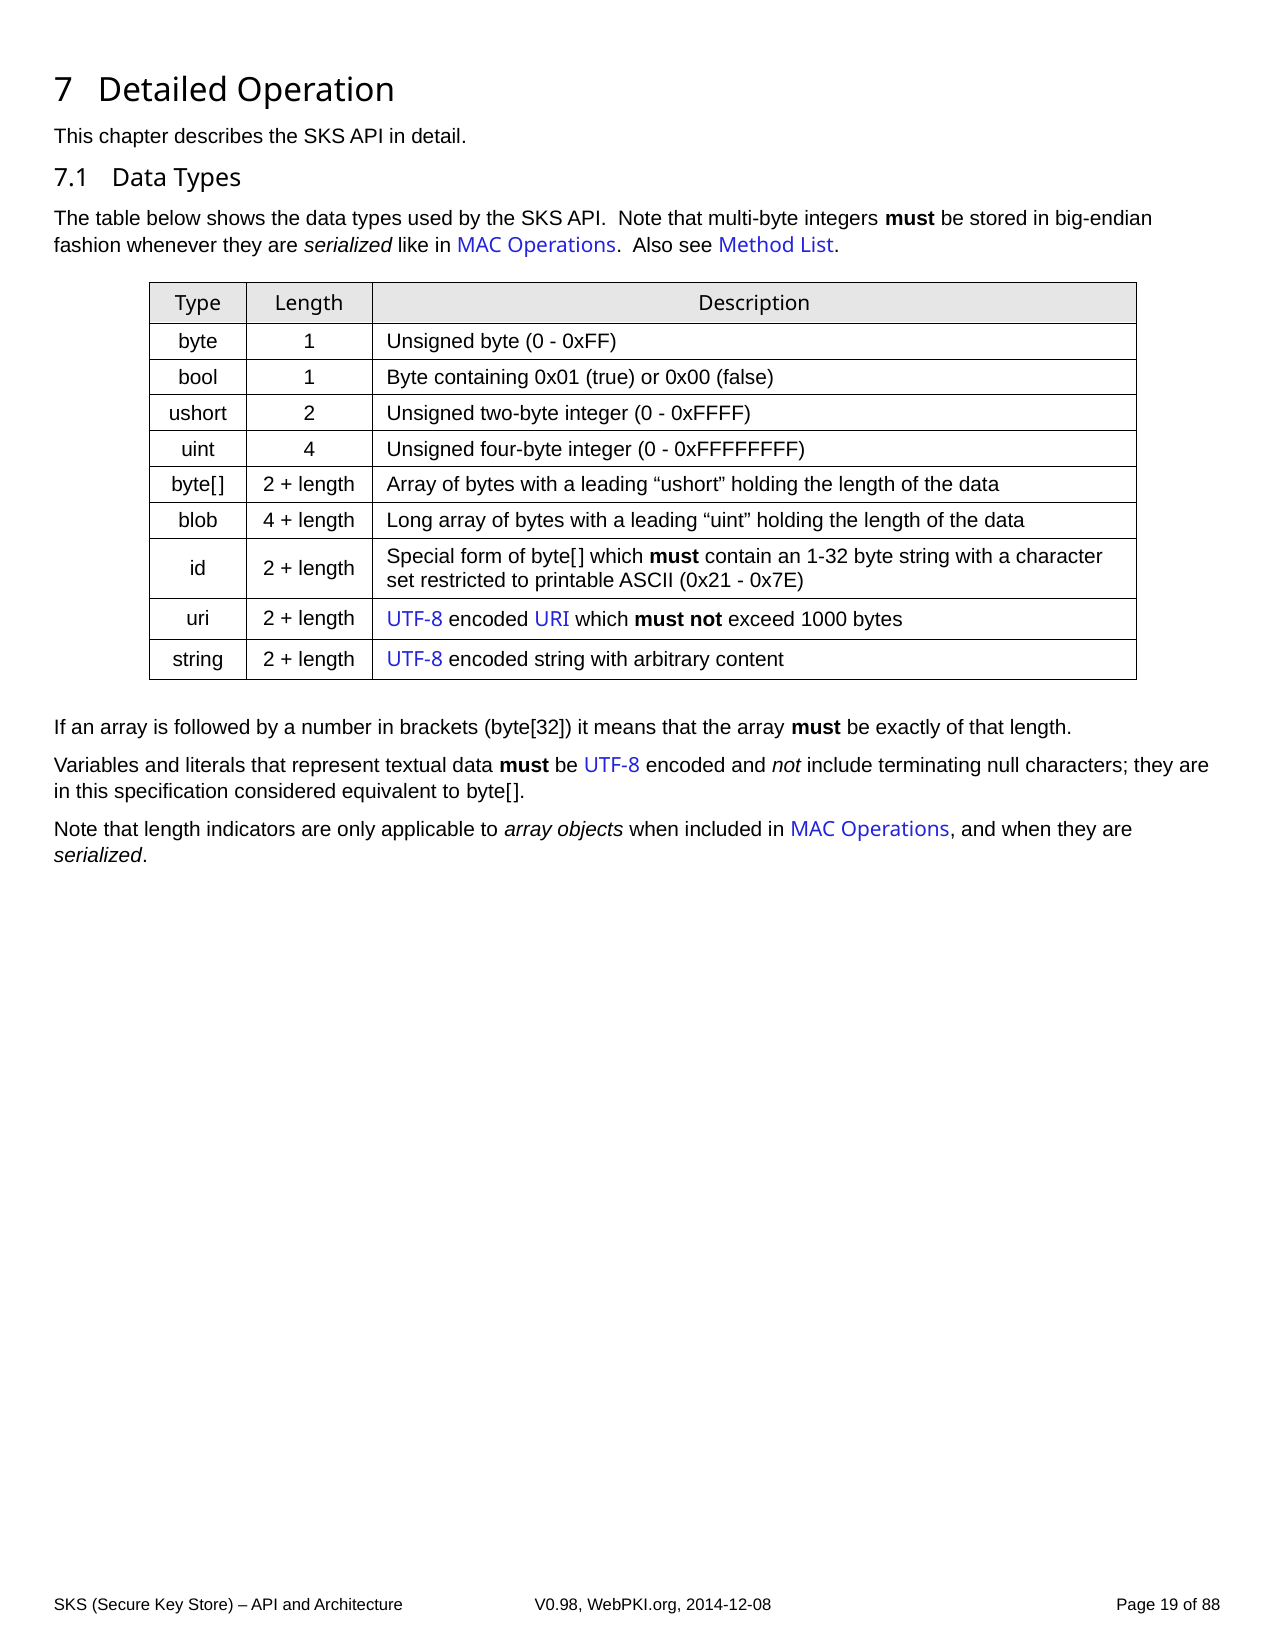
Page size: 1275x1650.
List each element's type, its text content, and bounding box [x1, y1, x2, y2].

table_cell Byte containing 0x01 (true) or 0x00 (false) [373, 360, 1136, 394]
table_cell byte [150, 324, 246, 358]
table_header Type [150, 283, 246, 322]
table_cell id [150, 539, 246, 598]
table_cell 1 [247, 324, 372, 358]
table_cell ushort [150, 395, 246, 430]
table_cell Unsigned four-byte integer (0 - 0xFFFFFFFF) [373, 431, 1136, 466]
table_cell 2 + length [247, 640, 372, 679]
table_cell string [150, 640, 246, 679]
text This chapter describes the SKS API in detail. [54, 123, 1221, 147]
subtitle Detailed Operation [54, 66, 1221, 111]
table_cell 2 + length [247, 467, 372, 502]
table_cell UTF-8 encoded URI which must not exceed 1000 bytes [373, 599, 1136, 638]
table_cell Special form of byte[ ] which must contain an 1-32 byte string with a character set restricted to printable ASCII (0x21 - 0x7E) [373, 539, 1136, 598]
table_cell uint [150, 431, 246, 466]
table_header Description [373, 283, 1136, 322]
table_cell bool [150, 360, 246, 394]
text Note that length indicators are only applicable to array objects when included in MAC Operations, and when they are serialized. [54, 814, 1221, 867]
text The table below shows the data types used by the SKS API. Note that multi-byte integers must be stored in big-endian fashion whenever they are serialized like in MAC Operations. Also see Method List. [54, 206, 1221, 282]
table_cell 2 + length [247, 539, 372, 598]
text Variables and literals that represent textual data must be UTF-8 encoded and not include terminating null characters; they are in this specification considered equivalent to byte[ ]. [54, 750, 1221, 803]
table_cell uri [150, 599, 246, 638]
table_cell byte[ ] [150, 467, 246, 502]
table_cell UTF-8 encoded string with arbitrary content [373, 640, 1136, 679]
table_cell 2 [247, 395, 372, 430]
table_cell Long array of bytes with a leading “uint” holding the length of the data [373, 503, 1136, 538]
table_cell Array of bytes with a leading “ushort” holding the length of the data [373, 467, 1136, 502]
table_header Length [247, 283, 372, 322]
table_cell Unsigned two-byte integer (0 - 0xFFFF) [373, 395, 1136, 430]
text If an array is followed by a number in brackets (byte[32]) it means that the array must be exactly of that length. [54, 715, 1221, 739]
table_cell 4 [247, 431, 372, 466]
table_cell Unsigned byte (0 - 0xFF) [373, 324, 1136, 358]
table_cell blob [150, 503, 246, 538]
table_cell 1 [247, 360, 372, 394]
table_cell 4 + length [247, 503, 372, 538]
subtitle Data Types [54, 159, 1221, 193]
table_cell 2 + length [247, 599, 372, 638]
